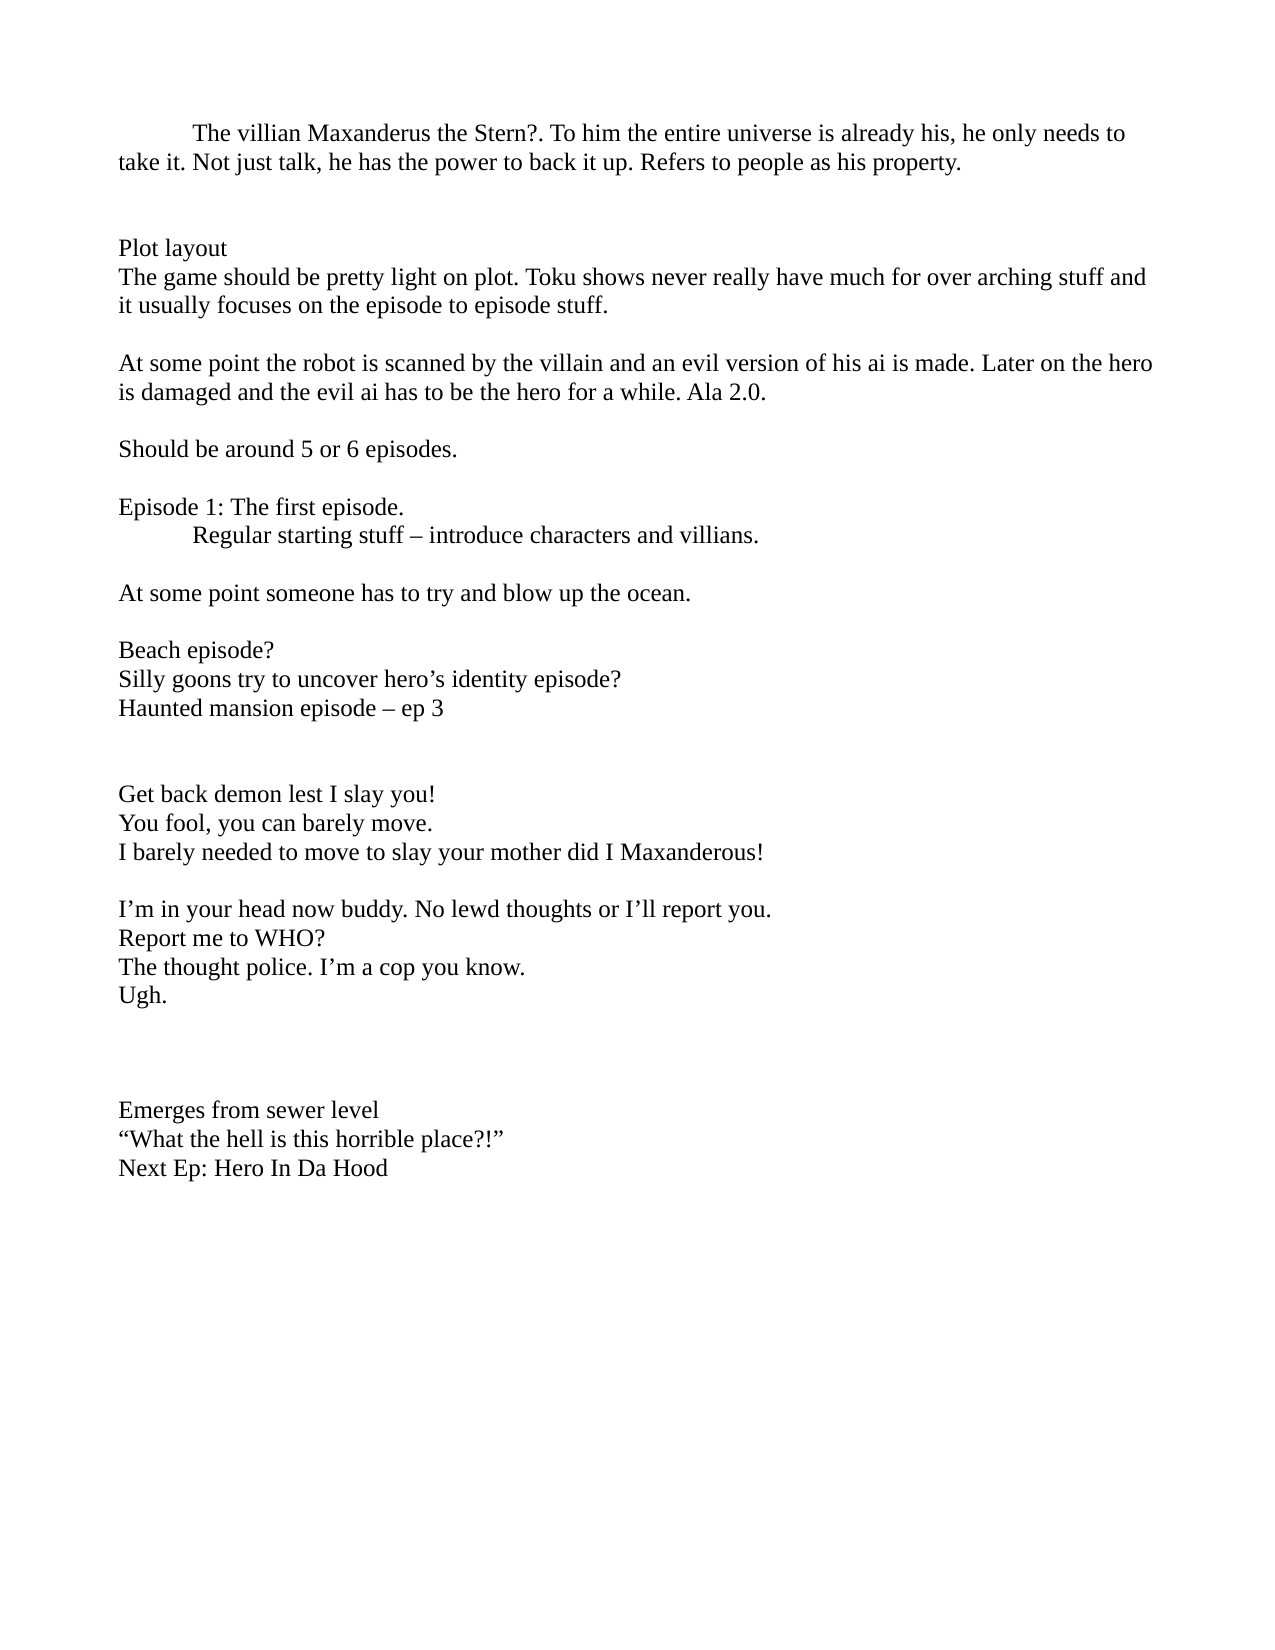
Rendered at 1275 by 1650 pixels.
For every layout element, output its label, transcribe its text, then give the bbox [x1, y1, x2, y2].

text Silly goons try to uncover hero’s identity episode? [118, 664, 1157, 693]
text Beach episode? [118, 636, 1157, 664]
text Report me to WHO? [118, 923, 1157, 952]
text You fool, you can barely move. [118, 808, 1157, 837]
text I barely needed to move to slay your mother did I Maxanderous! [118, 837, 1157, 866]
text Get back demon lest I slay you! [118, 779, 1157, 808]
text Haunted mansion episode – ep 3 [118, 693, 1157, 722]
text Ugh. [118, 981, 1157, 1009]
text I’m in your head now buddy. No lewd thoughts or I’ll report you. [118, 894, 1157, 923]
text The game should be pretty light on plot. Toku shows never really have much for over arching stuff and it usually focuses on the episode to episode stuff. [118, 262, 1157, 319]
text The villian Maxanderus the Stern?. To him the entire universe is already his, he only needs to take it. Not just talk, he has the power to back it up. Refers to people as his property. [118, 118, 1157, 176]
text “What the hell is this horrible place?!” [118, 1124, 1157, 1153]
text The thought police. I’m a cop you know. [118, 952, 1157, 981]
text Regular starting stuff – introduce characters and villians. [118, 521, 1157, 549]
text Plot layout [118, 233, 1157, 262]
text Next Ep: Hero In Da Hood [118, 1153, 1157, 1182]
text Should be around 5 or 6 episodes. [118, 434, 1157, 463]
text Emerges from sewer level [118, 1096, 1157, 1124]
text Episode 1: The first episode. [118, 492, 1157, 521]
text At some point someone has to try and blow up the ocean. [118, 578, 1157, 607]
text At some point the robot is scanned by the villain and an evil version of his ai is made. Later on the hero is damaged and the evil ai has to be the hero for a while. Ala 2.0. [118, 348, 1157, 406]
